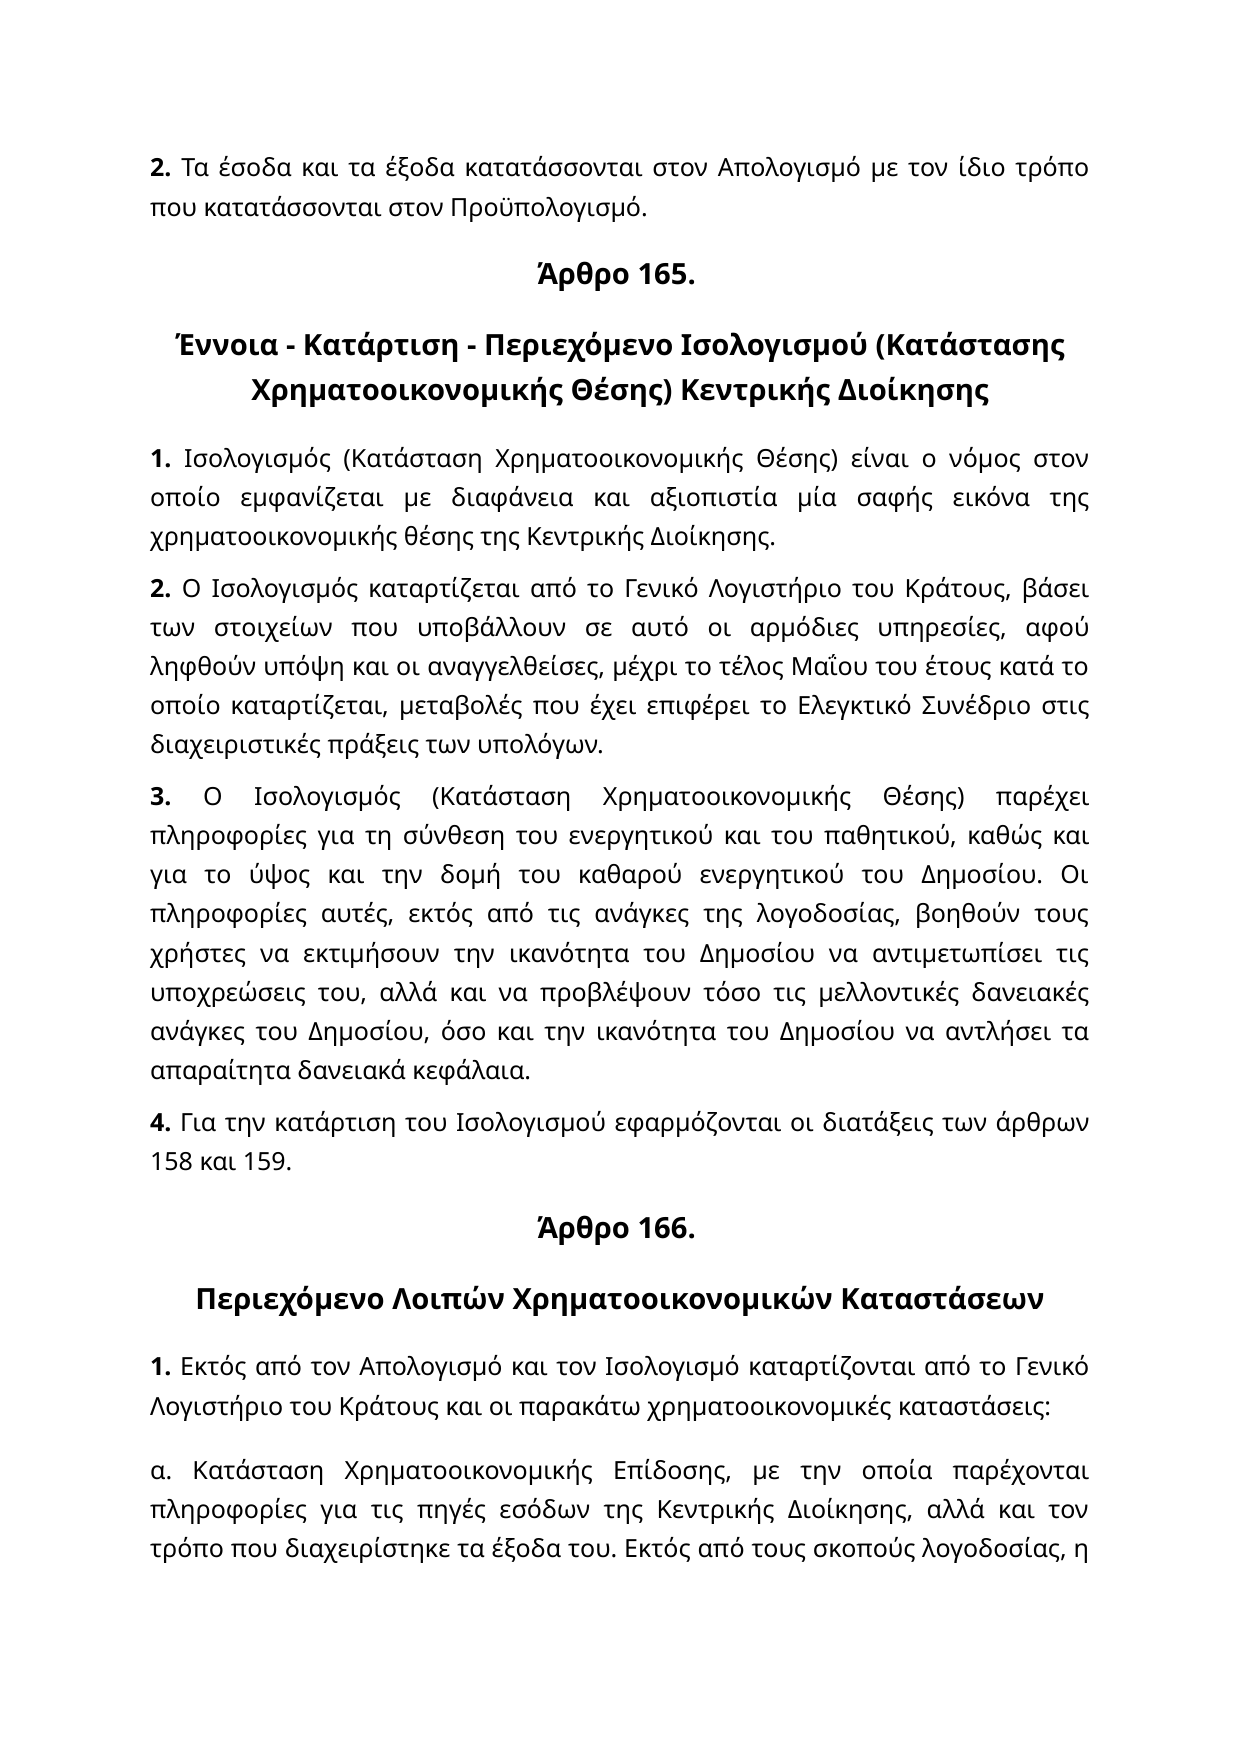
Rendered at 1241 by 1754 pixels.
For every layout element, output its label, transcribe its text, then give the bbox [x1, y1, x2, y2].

text 4. Για την κατάρτιση του Ισολογισμού εφαρμόζονται οι διατάξεις των άρθρων 158 και 159. [150, 1104, 1090, 1178]
text 2. Τα έσοδα και τα έξοδα κατατάσσονται στον Απολογισμό με τον ίδιο τρόπο που κατατάσσονται στον Προϋπολογισμό. [150, 150, 1090, 223]
subtitle Περιεχόμενο Λοιπών Χρηματοοικονομικών Καταστάσεων [150, 1278, 1090, 1318]
text α. Κατάσταση Χρηματοοικονομικής Επίδοσης, με την οποία παρέχονται πληροφορίες για τις πηγές εσόδων της Κεντρικής Διοίκησης, αλλά και τον τρόπο που διαχειρίστηκε τα έξοδα του. Εκτός από τους σκοπούς λογοδοσίας, η [150, 1452, 1090, 1565]
text 3. Ο Ισολογισμός (Κατάσταση Χρηματοοικονομικής Θέσης) παρέχει πληροφορίες για τη σύνθεση του ενεργητικού και του παθητικού, καθώς και για το ύψος και την δομή του καθαρού ενεργητικού του Δημοσίου. Οι πληροφορίες αυτές, εκτός από τις ανάγκες της λογοδοσίας, βοηθούν τους χρήστες να εκτιμήσουν την ικανότητα του Δημοσίου να αντιμετωπίσει τις υποχρεώσεις του, αλλά και να προβλέψουν τόσο τις μελλοντικές δανειακές ανάγκες του Δημοσίου, όσο και την ικανότητα του Δημοσίου να αντλήσει τα απαραίτητα δανειακά κεφάλαια. [150, 778, 1090, 1087]
subtitle Άρθρο 166. [150, 1208, 1090, 1247]
text 1. Ισολογισμός (Κατάσταση Χρηματοοικονομικής Θέσης) είναι ο νόμος στον οποίο εμφανίζεται με διαφάνεια και αξιοπιστία μία σαφής εικόνα της χρηματοοικονομικής θέσης της Κεντρικής Διοίκησης. [150, 440, 1090, 553]
subtitle Άρθρο 165. [150, 253, 1090, 293]
text 1. Εκτός από τον Απολογισμό και τον Ισολογισμό καταρτίζονται από το Γενικό Λογιστήριο του Κράτους και οι παρακάτω χρηματοοικονομικές καταστάσεις: [150, 1349, 1090, 1422]
text 2. Ο Ισολογισμός καταρτίζεται από το Γενικό Λογιστήριο του Κράτους, βάσει των στοιχείων που υποβάλλουν σε αυτό οι αρμόδιες υπηρεσίες, αφού ληφθούν υπόψη και οι αναγγελθείσες, μέχρι το τέλος Μαΐου του έτους κατά το οποίο καταρτίζεται, μεταβολές που έχει επιφέρει το Ελεγκτικό Συνέδριο στις διαχειριστικές πράξεις των υπολόγων. [150, 570, 1090, 761]
subtitle Έννοια - Κατάρτιση - Περιεχόμενο Ισολογισμού (Κατάστασης Χρηματοοικονομικής Θέσης) Κεντρικής Διοίκησης [150, 324, 1090, 409]
